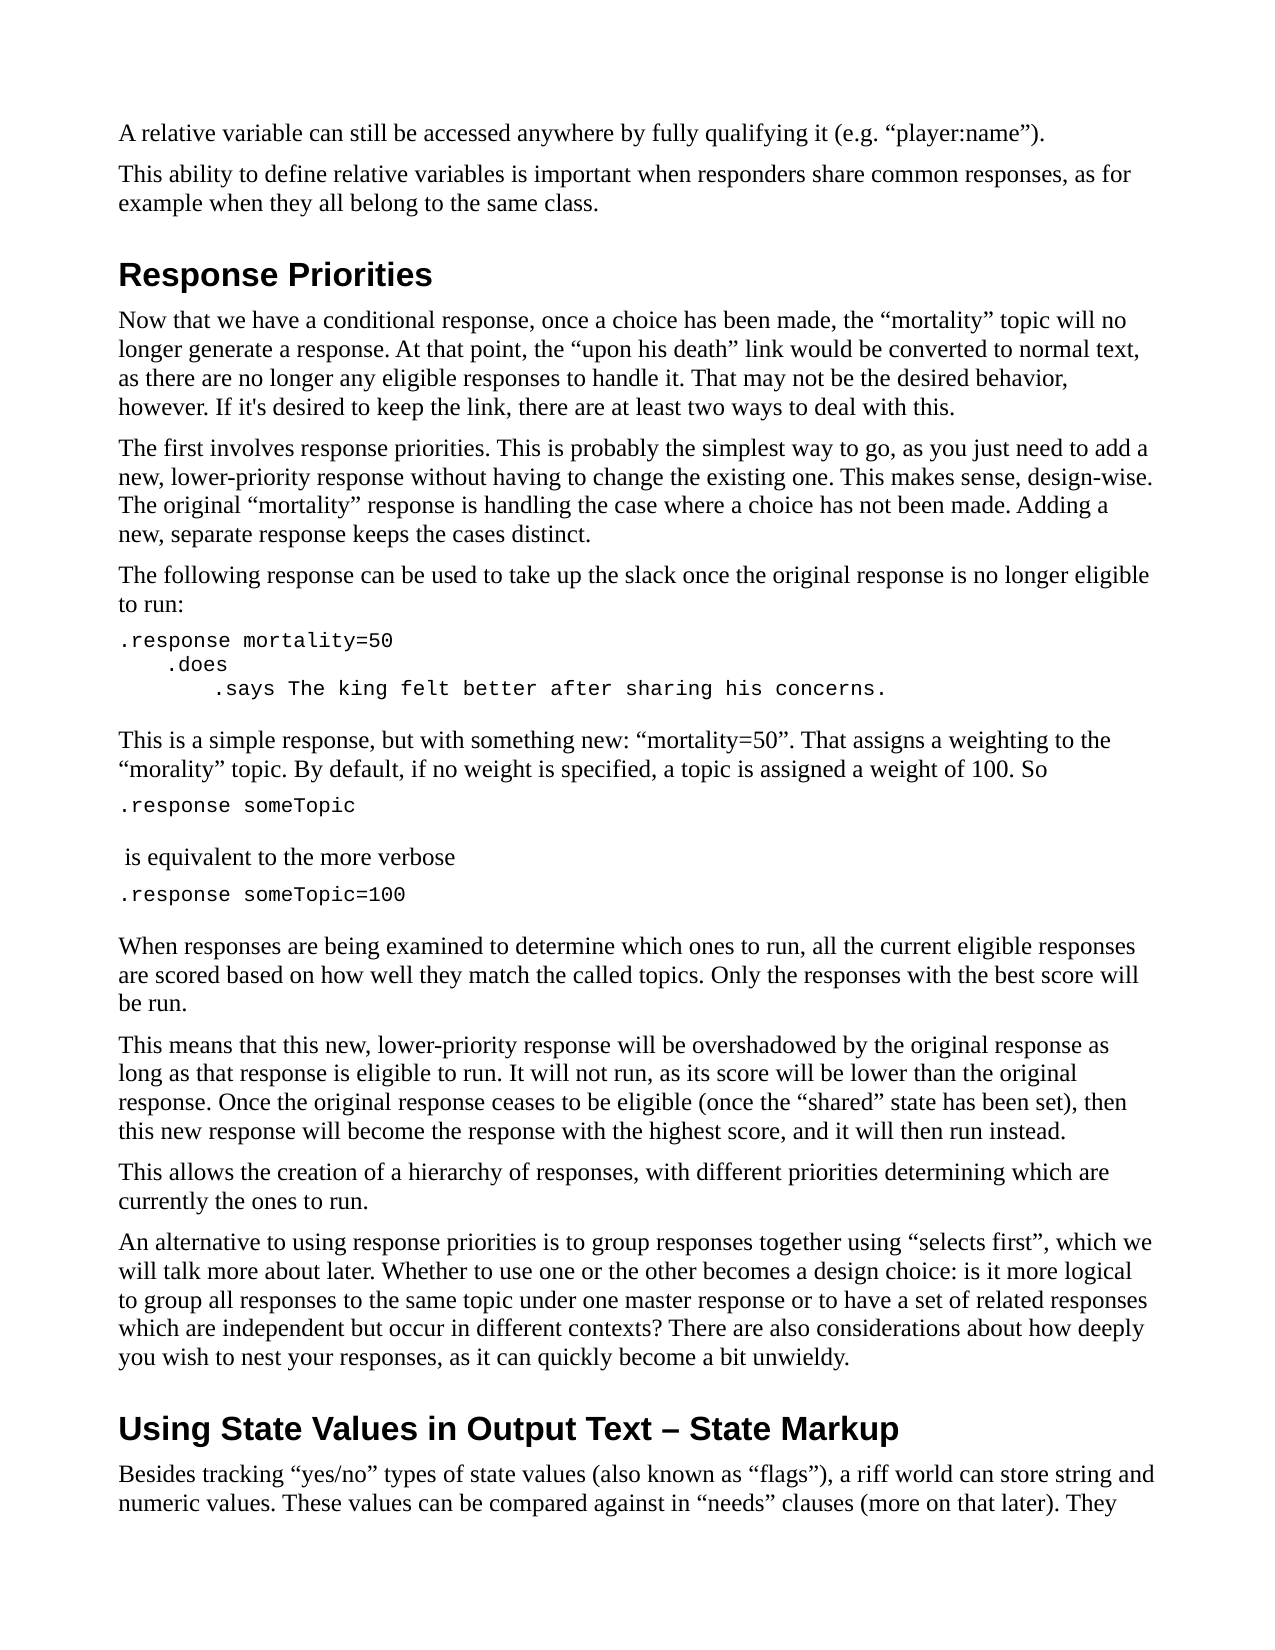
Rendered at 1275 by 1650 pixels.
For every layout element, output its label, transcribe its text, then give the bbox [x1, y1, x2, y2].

text When responses are being examined to determine which ones to run, all the current eligible responses are scored based on how well they match the called topics. Only the responses with the best score will be run. [118, 931, 1157, 1017]
text .response mortality=50 [118, 631, 1157, 654]
text An alternative to using response priorities is to group responses together using “selects first”, which we will talk more about later. Whether to use one or the other becomes a design choice: is it more logical to group all responses to the same topic under one master response or to have a set of related responses which are independent but occur in different contexts? There are also considerations about how deeply you wish to nest your responses, as it can quickly become a bit unwieldy. [118, 1227, 1157, 1371]
text .response someTopic=100 [118, 884, 1157, 907]
text is equivalent to the more verbose [118, 842, 1157, 871]
text Now that we have a conditional response, once a choice has been made, the “mortality” topic will no longer generate a response. At that point, the “upon his death” link would be converted to normal text, as there are no longer any eligible responses to handle it. That may not be the desired behavior, however. If it's desired to keep the link, there are at least two ways to deal with this. [118, 306, 1157, 421]
subtitle Response Priorities [118, 254, 1157, 293]
text .does [118, 654, 1157, 678]
text This allows the creation of a hierarchy of responses, with different priorities determining which are currently the ones to run. [118, 1157, 1157, 1215]
text Besides tracking “yes/no” types of state values (also known as “flags”), a riff world can store string and numeric values. These values can be compared against in “needs” clauses (more on that later). They [118, 1459, 1157, 1517]
text .says The king felt better after sharing his concerns. [118, 678, 1157, 701]
text .response someTopic [118, 795, 1157, 819]
text This is a simple response, but with something new: “mortality=50”. That assigns a weighting to the “morality” topic. By default, if no weight is specified, a topic is assigned a weight of 100. So [118, 725, 1157, 783]
subtitle Using State Values in Output Text – State Markup [118, 1408, 1157, 1447]
text This ability to define relative variables is important when responders share common responses, as for example when they all belong to the same class. [118, 159, 1157, 217]
text A relative variable can still be accessed anywhere by fully qualifying it (e.g. “player:name”). [118, 118, 1157, 147]
text This means that this new, lower-priority response will be overshadowed by the original response as long as that response is eligible to run. It will not run, as its score will be lower than the original response. Once the original response ceases to be eligible (once the “shared” state has been set), then this new response will become the response with the highest score, and it will then run instead. [118, 1030, 1157, 1145]
text The following response can be used to take up the slack once the original response is no longer eligible to run: [118, 561, 1157, 618]
text The first involves response priorities. This is probably the simplest way to go, as you just need to add a new, lower-priority response without having to change the existing one. This makes sense, design-wise. The original “mortality” response is handling the case where a choice has not been made. Adding a new, separate response keeps the cases distinct. [118, 433, 1157, 548]
